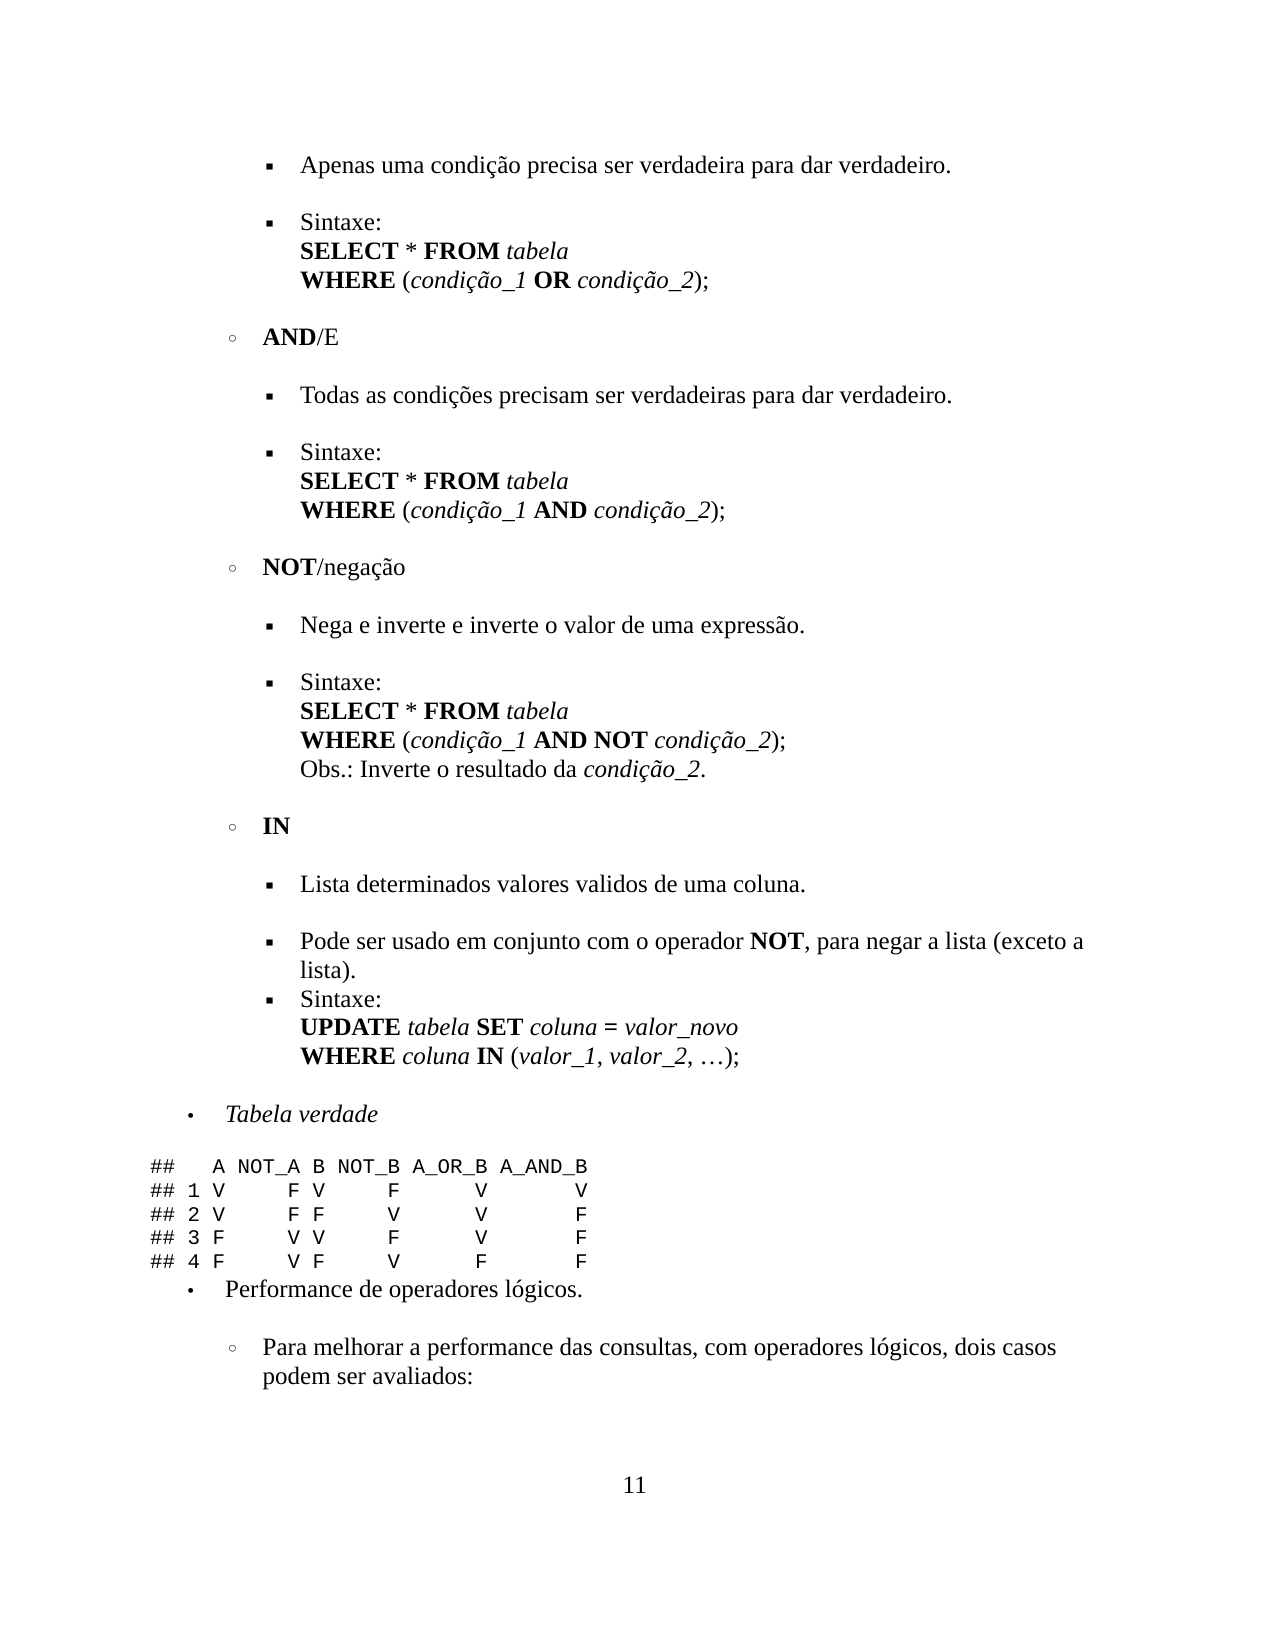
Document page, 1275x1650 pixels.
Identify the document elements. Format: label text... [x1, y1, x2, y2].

list Tabela verdade [187, 1099, 1125, 1156]
text ## A NOT_A B NOT_B A_OR_B A_AND_B [150, 1156, 1125, 1180]
list Apenas uma condição precisa ser verdadeira para dar verdadeiro. [262, 150, 1125, 207]
list IN [225, 811, 1125, 869]
list Sintaxe: SELECT * FROM tabela WHERE (condição_1 AND condição_2); [262, 437, 1125, 552]
list Nega e inverte e inverte o valor de uma expressão. [262, 610, 1125, 667]
text ## 2 V F F V V F [150, 1203, 1125, 1227]
text ## 1 V F V F V V [150, 1180, 1125, 1203]
list Performance de operadores lógicos. [187, 1274, 1125, 1332]
list Lista determinados valores validos de uma coluna. [262, 869, 1125, 926]
list Sintaxe: SELECT * FROM tabela WHERE (condição_1 AND NOT condição_2); Obs.: Inverte o resultado da condição_2. [262, 667, 1125, 811]
text ## 3 F V V F V F [150, 1227, 1125, 1251]
list Pode ser usado em conjunto com o operador NOT, para negar a lista (exceto a lista). [262, 926, 1125, 984]
list Sintaxe: SELECT * FROM tabela WHERE (condição_1 OR condição_2); [262, 207, 1125, 322]
list Sintaxe: UPDATE tabela SET coluna = valor_novo WHERE coluna IN (valor_1, valor_2, …); [262, 984, 1125, 1099]
list Todas as condições precisam ser verdadeiras para dar verdadeiro. [262, 380, 1125, 437]
list AND/E [225, 322, 1125, 380]
text ## 4 F V F V F F [150, 1251, 1125, 1274]
list NOT/negação [225, 552, 1125, 610]
list Para melhorar a performance das consultas, com operadores lógicos, dois casos podem ser avaliados: [225, 1332, 1125, 1418]
